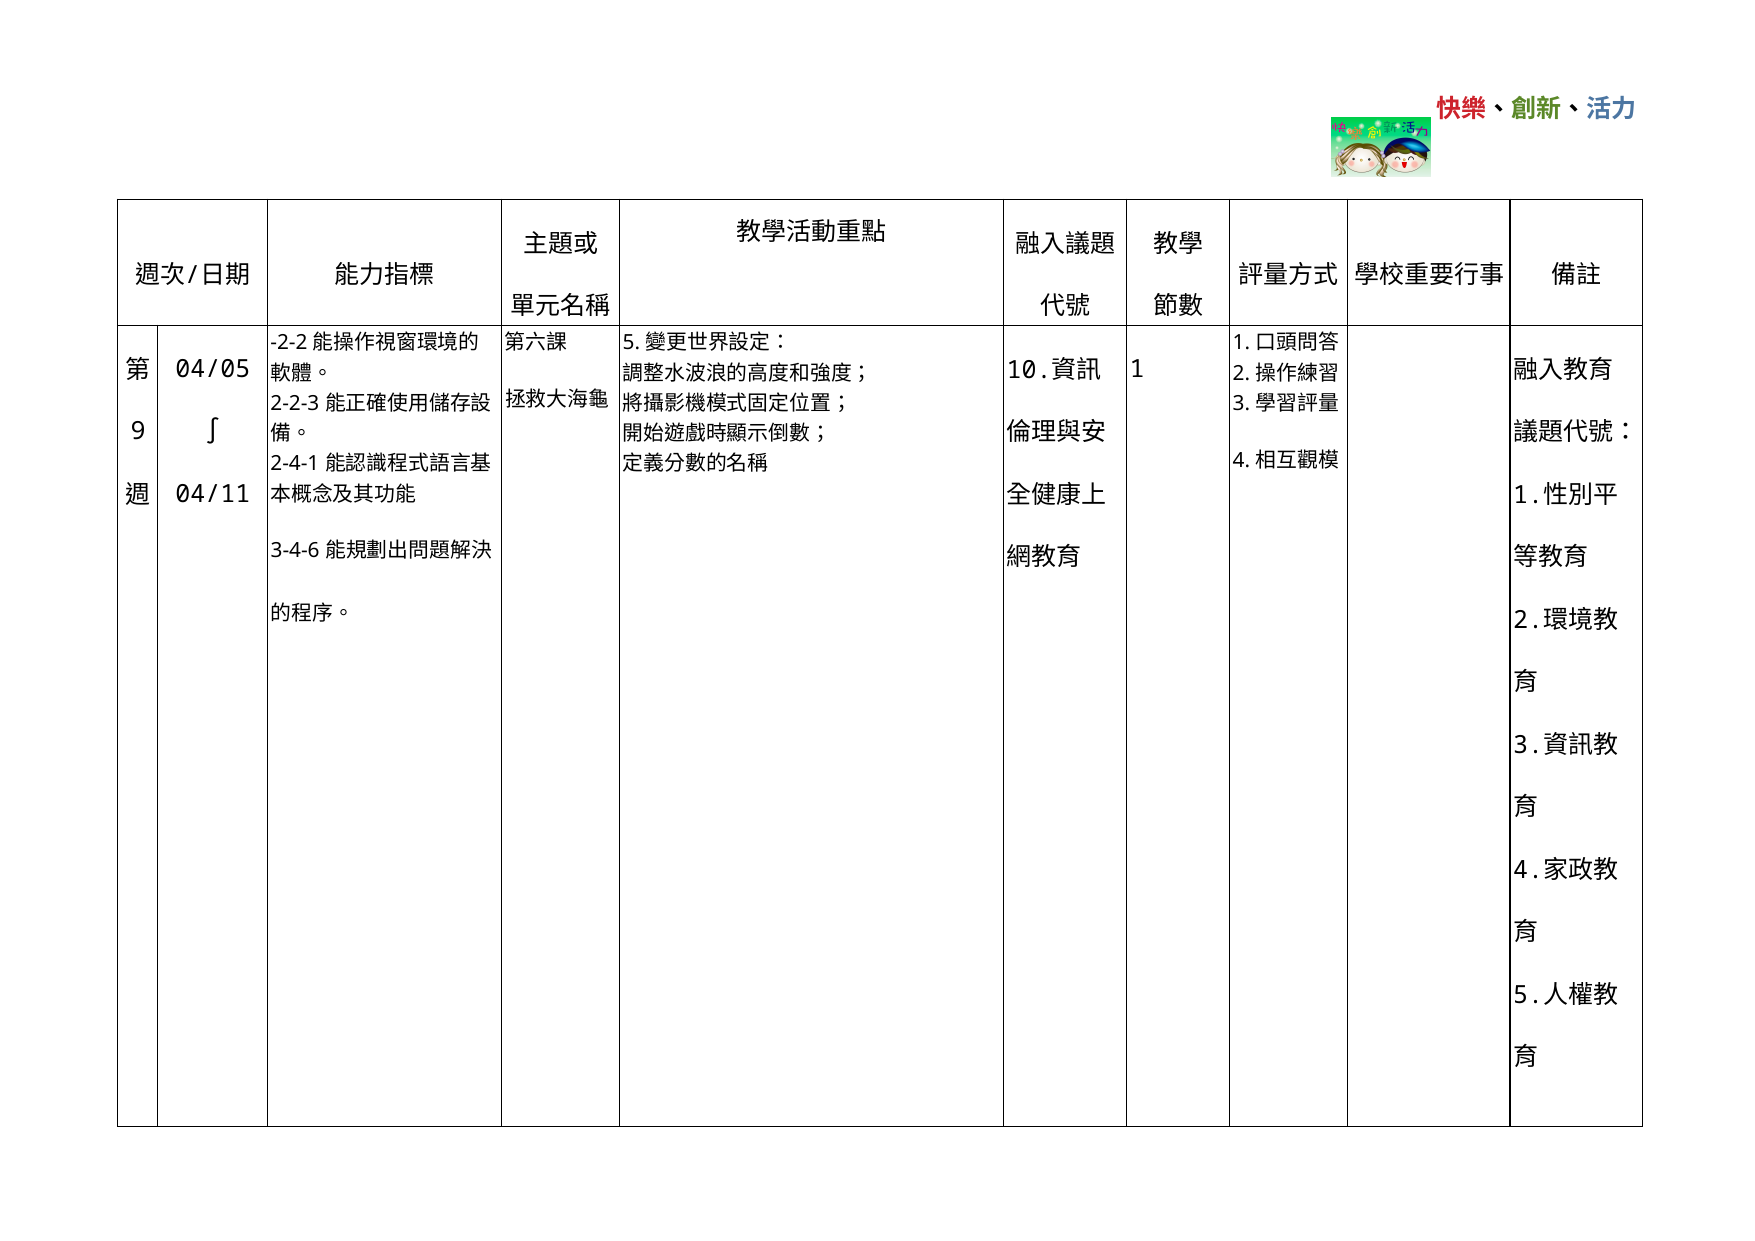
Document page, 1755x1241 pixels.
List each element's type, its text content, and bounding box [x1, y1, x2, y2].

table_cell 04/05 ∫ 04/11 [158, 326, 267, 1126]
table_cell -2-2 能操作視窗環境的軟體。 2-2-3 能正確使用儲存設備。 2-4-1 能認識程式語言基本概念及其功能 3-4-6 能規劃出問題解決的程序。 [268, 326, 501, 1126]
table_cell 第 9 週 [118, 326, 157, 1126]
table_cell 融入教育 議題代號： 1.性別平等教育 2.環境教育 3.資訊教育 4.家政教育 5.人權教育 [1511, 326, 1642, 1126]
table_header 備註 [1511, 200, 1642, 324]
table_header 週次/日期 [118, 200, 267, 324]
table_header 能力指標 [268, 200, 501, 324]
table_header 評量方式 [1230, 200, 1347, 324]
table_cell 5. 變更世界設定： 調整水波浪的高度和強度； 將攝影機模式固定位置； 開始遊戲時顯示倒數； 定義分數的名稱 [620, 326, 1003, 1126]
table_header 學校重要行事 [1348, 200, 1509, 324]
table_cell 1 [1127, 326, 1229, 1126]
table_header 教學活動重點 [620, 200, 1003, 324]
table_header 主題或 單元名稱 [502, 200, 619, 324]
table_cell [1348, 326, 1509, 1126]
table_cell 第六課 拯救大海龜 [502, 326, 619, 1126]
table_cell 1. 口頭問答 2. 操作練習 3. 學習評量 4. 相互觀模 [1230, 326, 1347, 1126]
table_header 融入議題 代號 [1004, 200, 1126, 324]
table_header 教學 節數 [1127, 200, 1229, 324]
table_cell 10.資訊倫理與安全健康上網教育 [1004, 326, 1126, 1126]
